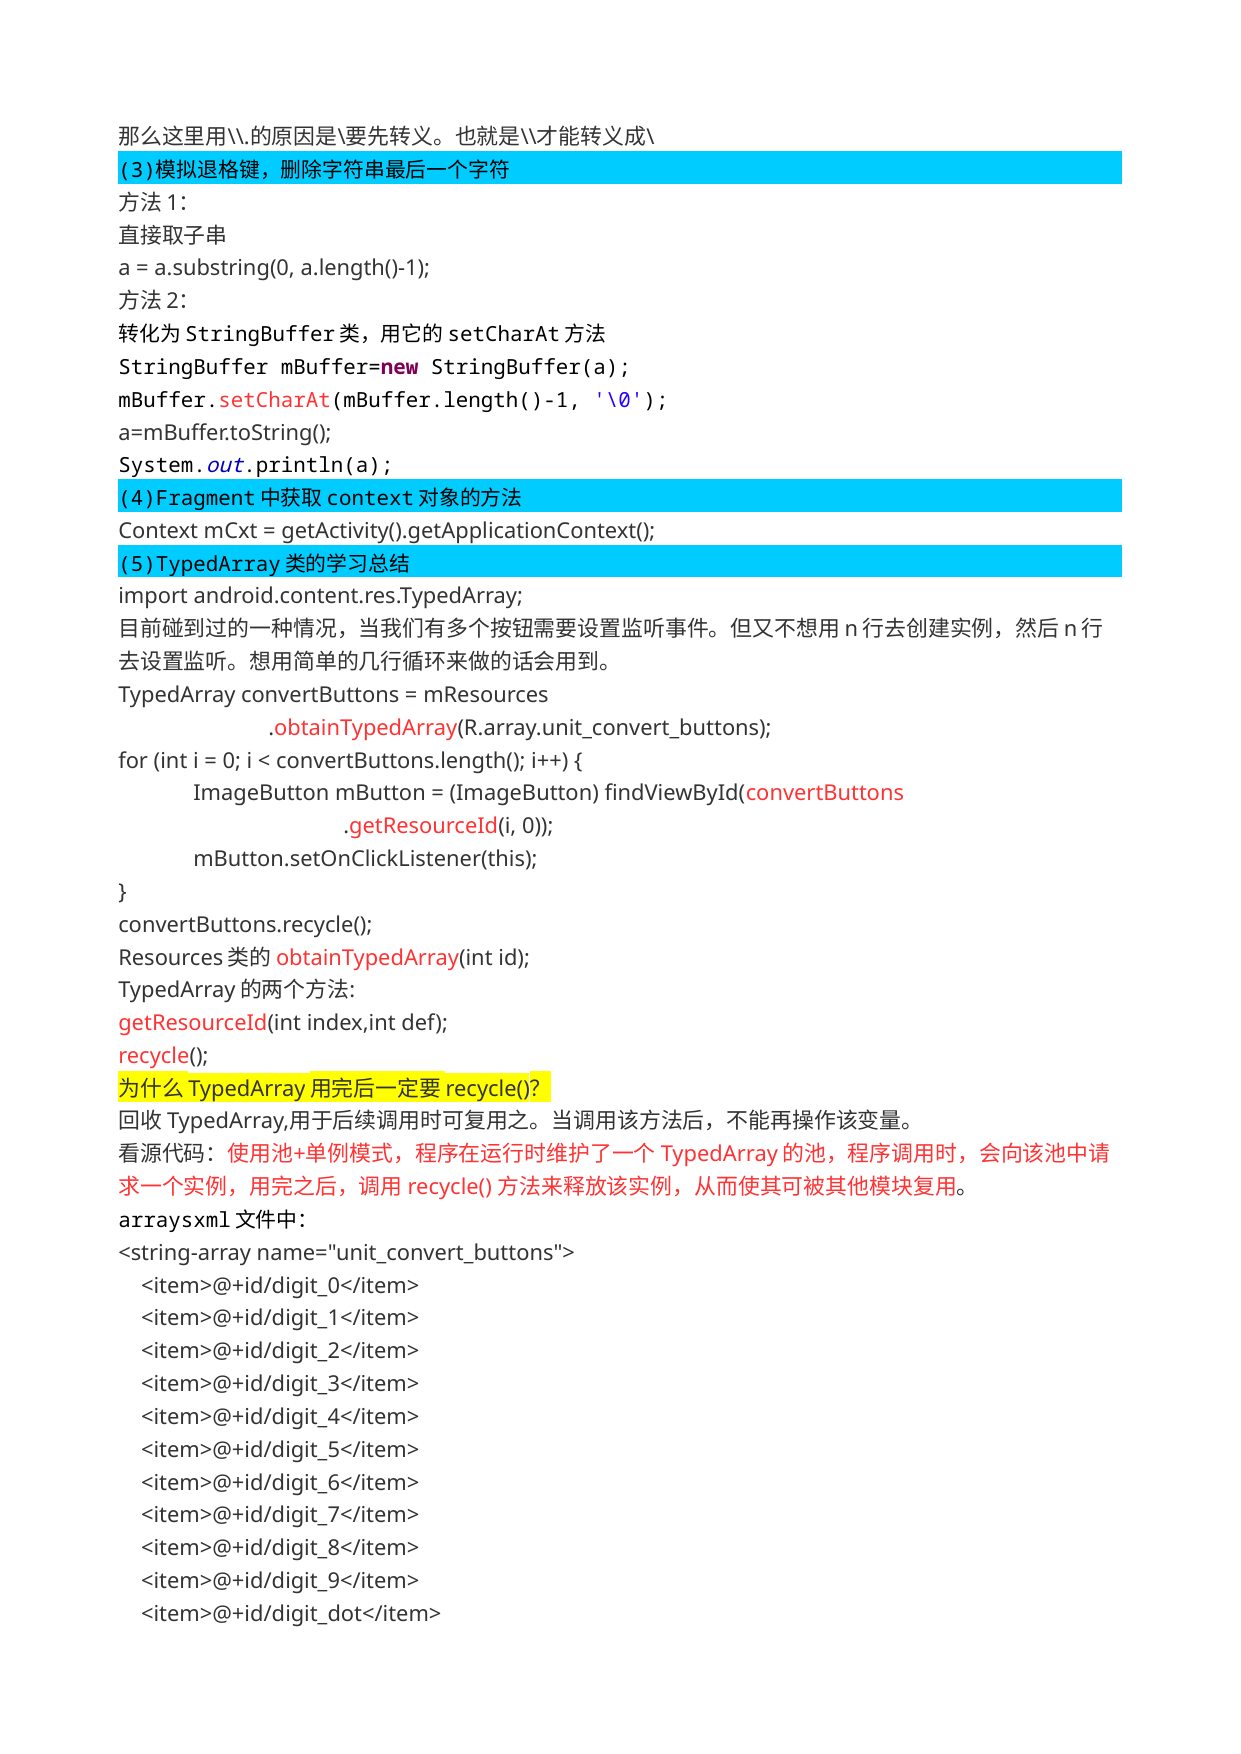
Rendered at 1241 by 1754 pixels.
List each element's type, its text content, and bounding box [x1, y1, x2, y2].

text (5)TypedArray类的学习总结 [118, 545, 1122, 577]
text <item>@+id/digit_6</item> [118, 1463, 1122, 1496]
text <string-array name="unit_convert_buttons"> [118, 1234, 1122, 1267]
text <item>@+id/digit_8</item> [118, 1529, 1122, 1562]
text StringBuffer mBuffer=new StringBuffer(a); [118, 348, 1122, 381]
text 为什么TypedArray用完后一定要recycle()？ [118, 1070, 1122, 1102]
text convertButtons.recycle(); [118, 906, 1122, 938]
text 直接取子串 [118, 217, 1122, 249]
text <item>@+id/digit_4</item> [118, 1398, 1122, 1431]
text mBuffer.setCharAt(mBuffer.length()-1, '\0'); [118, 381, 1122, 413]
text getResourceId(int index,int def); [118, 1004, 1122, 1037]
text 那么这里用\\.的原因是\要先转义。也就是\\才能转义成\ [118, 118, 1122, 151]
text a=mBuffer.toString(); [118, 413, 1122, 446]
text <item>@+id/digit_7</item> [118, 1496, 1122, 1529]
text .getResourceId(i, 0)); [118, 807, 1122, 840]
text 方法1： [118, 184, 1122, 217]
text TypedArray的两个方法: [118, 971, 1122, 1004]
text mButton.setOnClickListener(this); [118, 840, 1122, 873]
text } [118, 873, 1122, 906]
text 转化为StringBuffer类，用它的setCharAt方法 [118, 315, 1122, 348]
text 方法2： [118, 282, 1122, 315]
text Resources类的obtainTypedArray(int id); [118, 938, 1122, 971]
text <item>@+id/digit_dot</item> [118, 1595, 1122, 1627]
text 回收 TypedArray,用于后续调用时可复用之。当调用该方法后，不能再操作该变量。 [118, 1102, 1122, 1135]
text 目前碰到过的一种情况，当我们有多个按钮需要设置监听事件。但又不想用n行去创建实例，然后n行去设置监听。想用简单的几行循环来做的话会用到。 [118, 610, 1122, 676]
text .obtainTypedArray(R.array.unit_convert_buttons); [118, 709, 1122, 742]
text <item>@+id/digit_2</item> [118, 1332, 1122, 1365]
text (4)Fragment中获取context对象的方法 [118, 479, 1122, 512]
text <item>@+id/digit_5</item> [118, 1431, 1122, 1463]
text recycle(); [118, 1037, 1122, 1070]
text a = a.substring(0, a.length()-1); [118, 249, 1122, 282]
text ImageButton mButton = (ImageButton) findViewById(convertButtons [118, 774, 1122, 807]
text TypedArray convertButtons = mResources [118, 676, 1122, 709]
text <item>@+id/digit_9</item> [118, 1562, 1122, 1595]
text 看源代码：使用池+单例模式，程序在运行时维护了一个 TypedArray的池，程序调用时，会向该池中请求一个实例，用完之后，调用 recycle() 方法来释放该实例，从而使其可被其他模块复用。 [118, 1135, 1122, 1201]
text <item>@+id/digit_3</item> [118, 1365, 1122, 1398]
text <item>@+id/digit_1</item> [118, 1299, 1122, 1332]
text Context mCxt = getActivity().getApplicationContext(); [118, 512, 1122, 545]
text System.out.println(a); [118, 446, 1122, 479]
text <item>@+id/digit_0</item> [118, 1267, 1122, 1299]
text (3)模拟退格键，删除字符串最后一个字符 [118, 151, 1122, 184]
text import android.content.res.TypedArray; [118, 577, 1122, 610]
text for (int i = 0; i < convertButtons.length(); i++) { [118, 742, 1122, 774]
text arraysxml文件中： [118, 1201, 1122, 1234]
